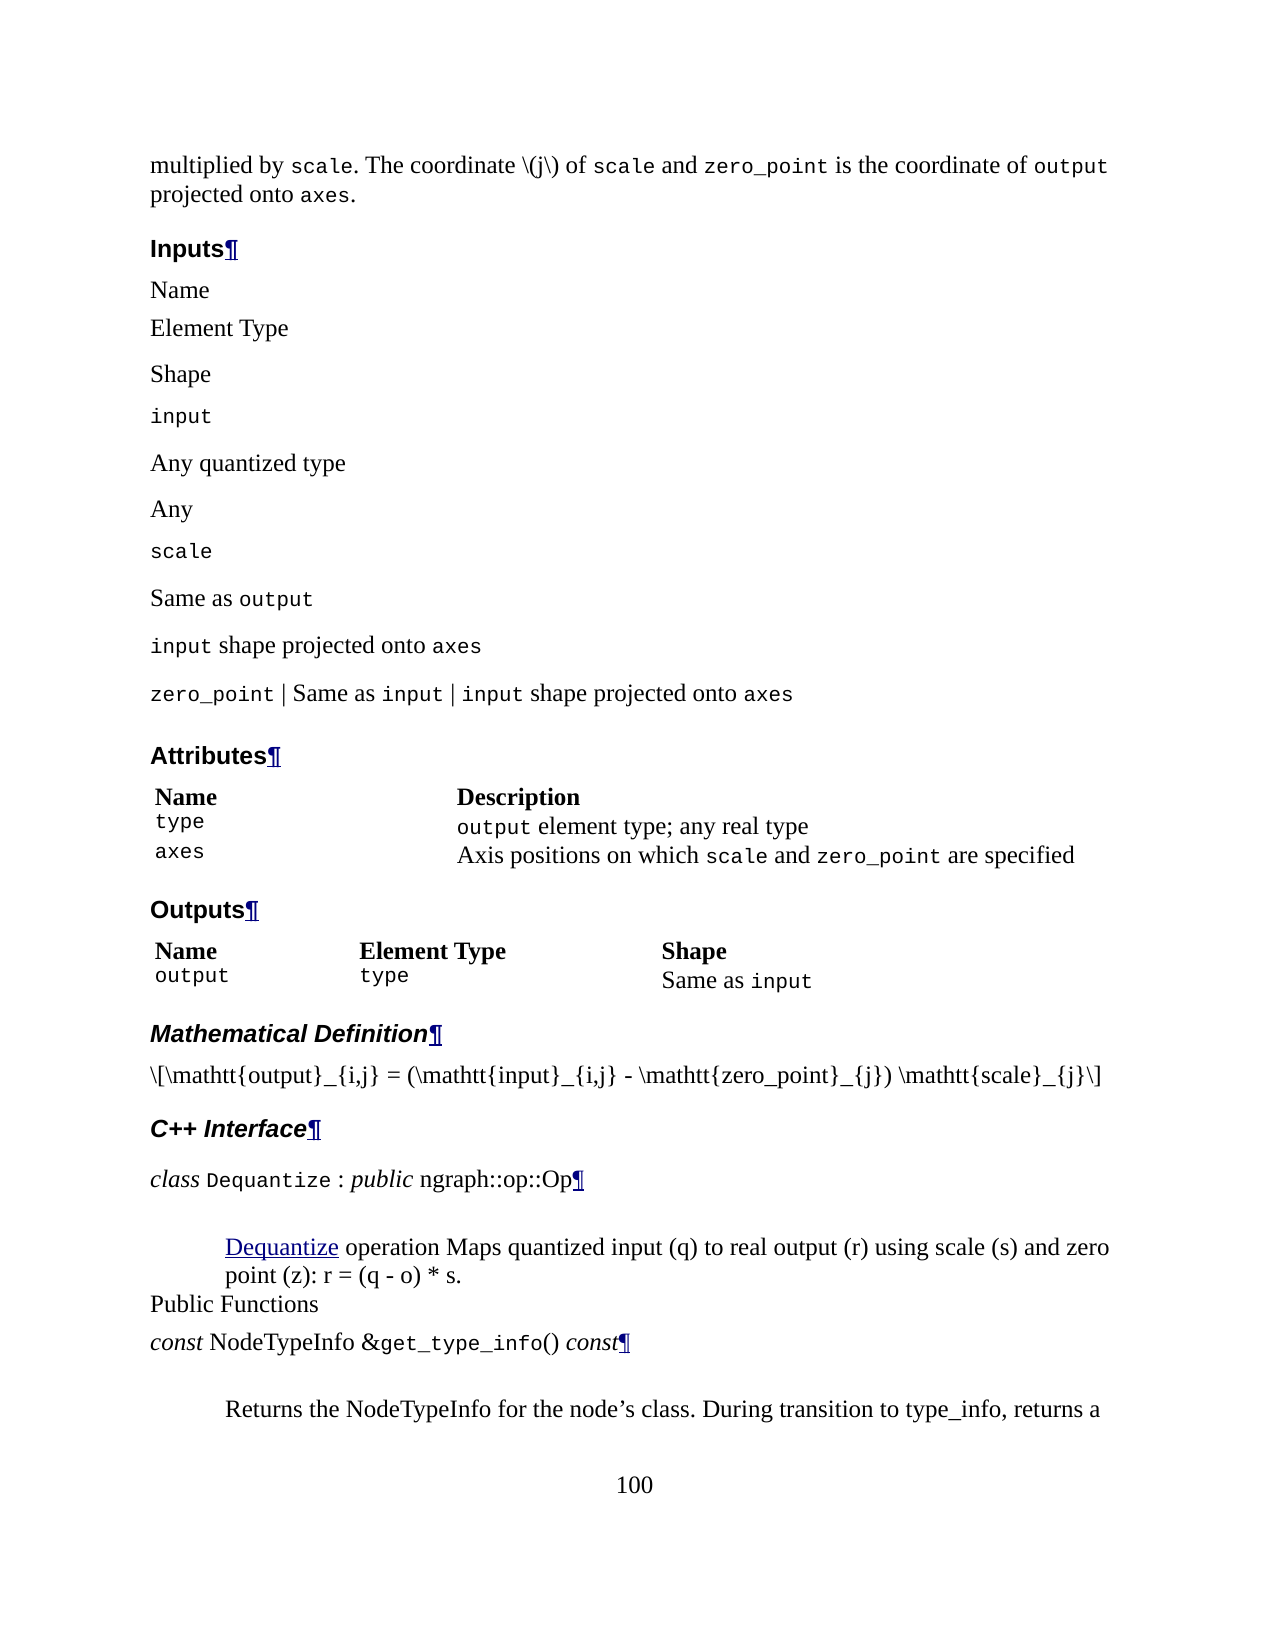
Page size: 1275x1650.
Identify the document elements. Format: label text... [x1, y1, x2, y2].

table_cell output [150, 965, 355, 994]
text input [150, 406, 1125, 430]
table_cell type [150, 811, 452, 841]
text Dequantize operation Maps quantized input (q) to real output (r) using scale (s) and zero point (z): r = (q - o) * s. [225, 1232, 1125, 1289]
text Same as output [150, 583, 1125, 612]
table_header Name [150, 782, 452, 811]
text Returns the NodeTypeInfo for the node’s class. During transition to type_info, returns a [225, 1394, 1125, 1423]
text class Dequantize : public ngraph::op::Op¶ [150, 1164, 1125, 1223]
table_cell type [355, 965, 657, 994]
table_header Name [150, 936, 355, 965]
text Public Functions [150, 1289, 1125, 1318]
subtitle Mathematical Definition¶ [150, 1019, 1125, 1048]
text const NodeTypeInfo &get_type_info() const¶ [150, 1327, 1125, 1385]
text \[\mathtt{output}_{i,j} = (\mathtt{input}_{i,j} - \mathtt{zero_point}_{j}) \mathtt{scale}_{j}\] [150, 1061, 1125, 1089]
text Any [150, 494, 1125, 523]
table_cell output element type; any real type [452, 811, 1125, 841]
text Element Type [150, 313, 1125, 342]
table_cell axes [150, 841, 452, 870]
table_header Element Type [355, 936, 657, 965]
subtitle Outputs¶ [150, 895, 1125, 924]
text Shape [150, 359, 1125, 388]
text input shape projected onto axes [150, 630, 1125, 660]
text Name [150, 275, 1125, 304]
subtitle Inputs¶ [150, 234, 1125, 263]
table_header Description [452, 782, 1125, 811]
text scale [150, 541, 1125, 565]
table_cell Same as input [657, 965, 1125, 994]
text zero_point | Same as input | input shape projected onto axes [150, 678, 1125, 707]
table_header Shape [657, 936, 1125, 965]
text Any quantized type [150, 448, 1125, 477]
subtitle Attributes¶ [150, 741, 1125, 770]
subtitle C++ Interface¶ [150, 1114, 1125, 1143]
text multiplied by scale. The coordinate \(j\) of scale and zero_point is the coordinate of output projected onto axes. [150, 150, 1125, 209]
table_cell Axis positions on which scale and zero_point are specified [452, 841, 1125, 870]
